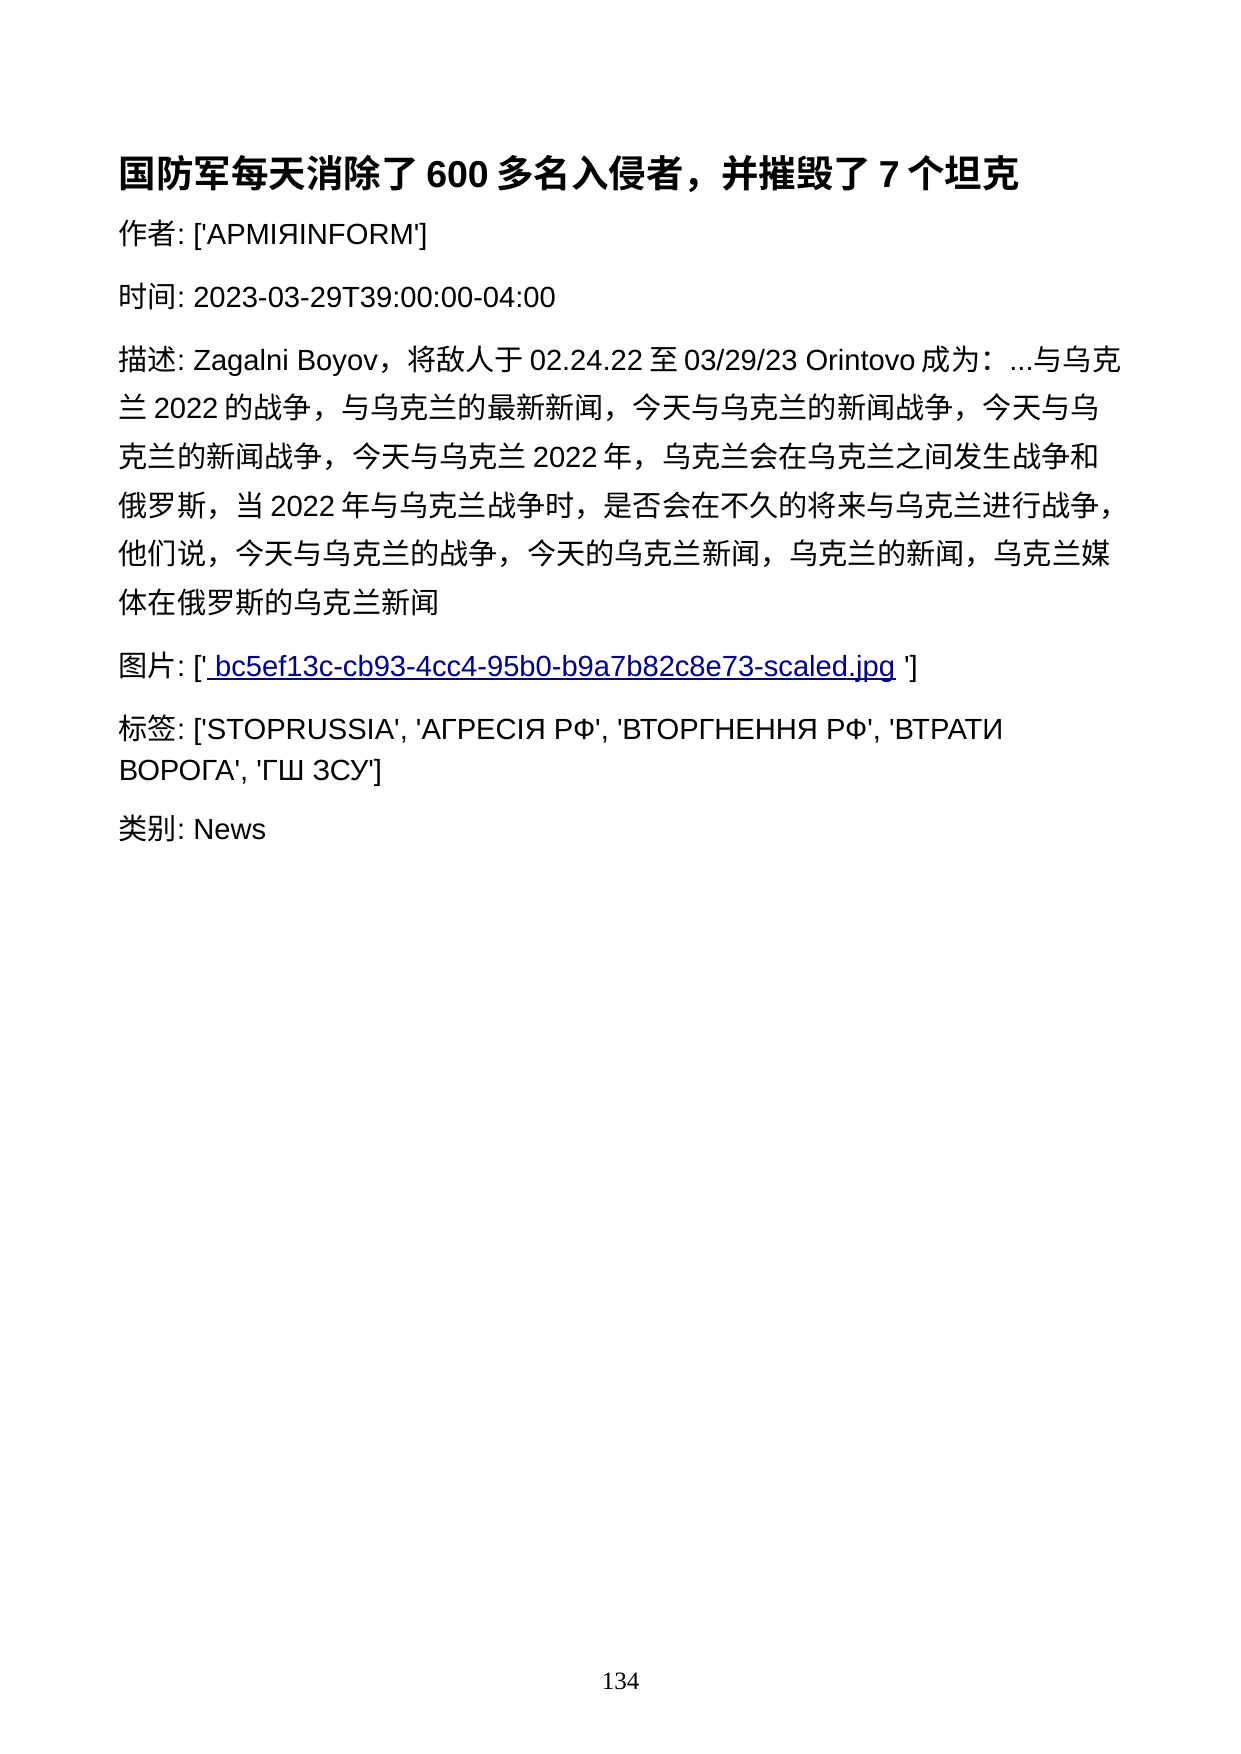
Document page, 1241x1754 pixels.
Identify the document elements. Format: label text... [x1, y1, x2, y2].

text 类别: News [118, 806, 1122, 848]
text 描述: Zagalni Boyov，将敌人于02.24.22至03/29/23 Orintovo成为：...与乌克兰2022的战争，与乌克兰的最新新闻，今天与乌克兰的新闻战争，今天与乌克兰的新闻战争，今天与乌克兰2022年，乌克兰会在乌克兰之间发生战争和俄罗斯，当2022年与乌克兰战争时，是否会在不久的将来与乌克兰进行战争，他们说，今天与乌克兰的战争，今天的乌克兰新闻，乌克兰的新闻，乌克兰媒体在俄罗斯的乌克兰新闻 [118, 337, 1122, 622]
text 图片: [' bc5ef13c-cb93-4cc4-95b0-b9a7b82c8e73-scaled.jpg '] [118, 642, 1122, 685]
text 标签: ['STOPRUSSIA', 'АГРЕСІЯ РФ', 'ВТОРГНЕННЯ РФ', 'ВТРАТИ ВОРОГА', 'ГШ ЗСУ'] [118, 706, 1122, 786]
subtitle 国防军每天消除了600多名入侵者，并摧毁了7个坦克 [118, 143, 1122, 198]
text 时间: 2023-03-29T39:00:00-04:00 [118, 273, 1122, 316]
text 作者: ['АРМІЯINFORM'] [118, 210, 1122, 253]
